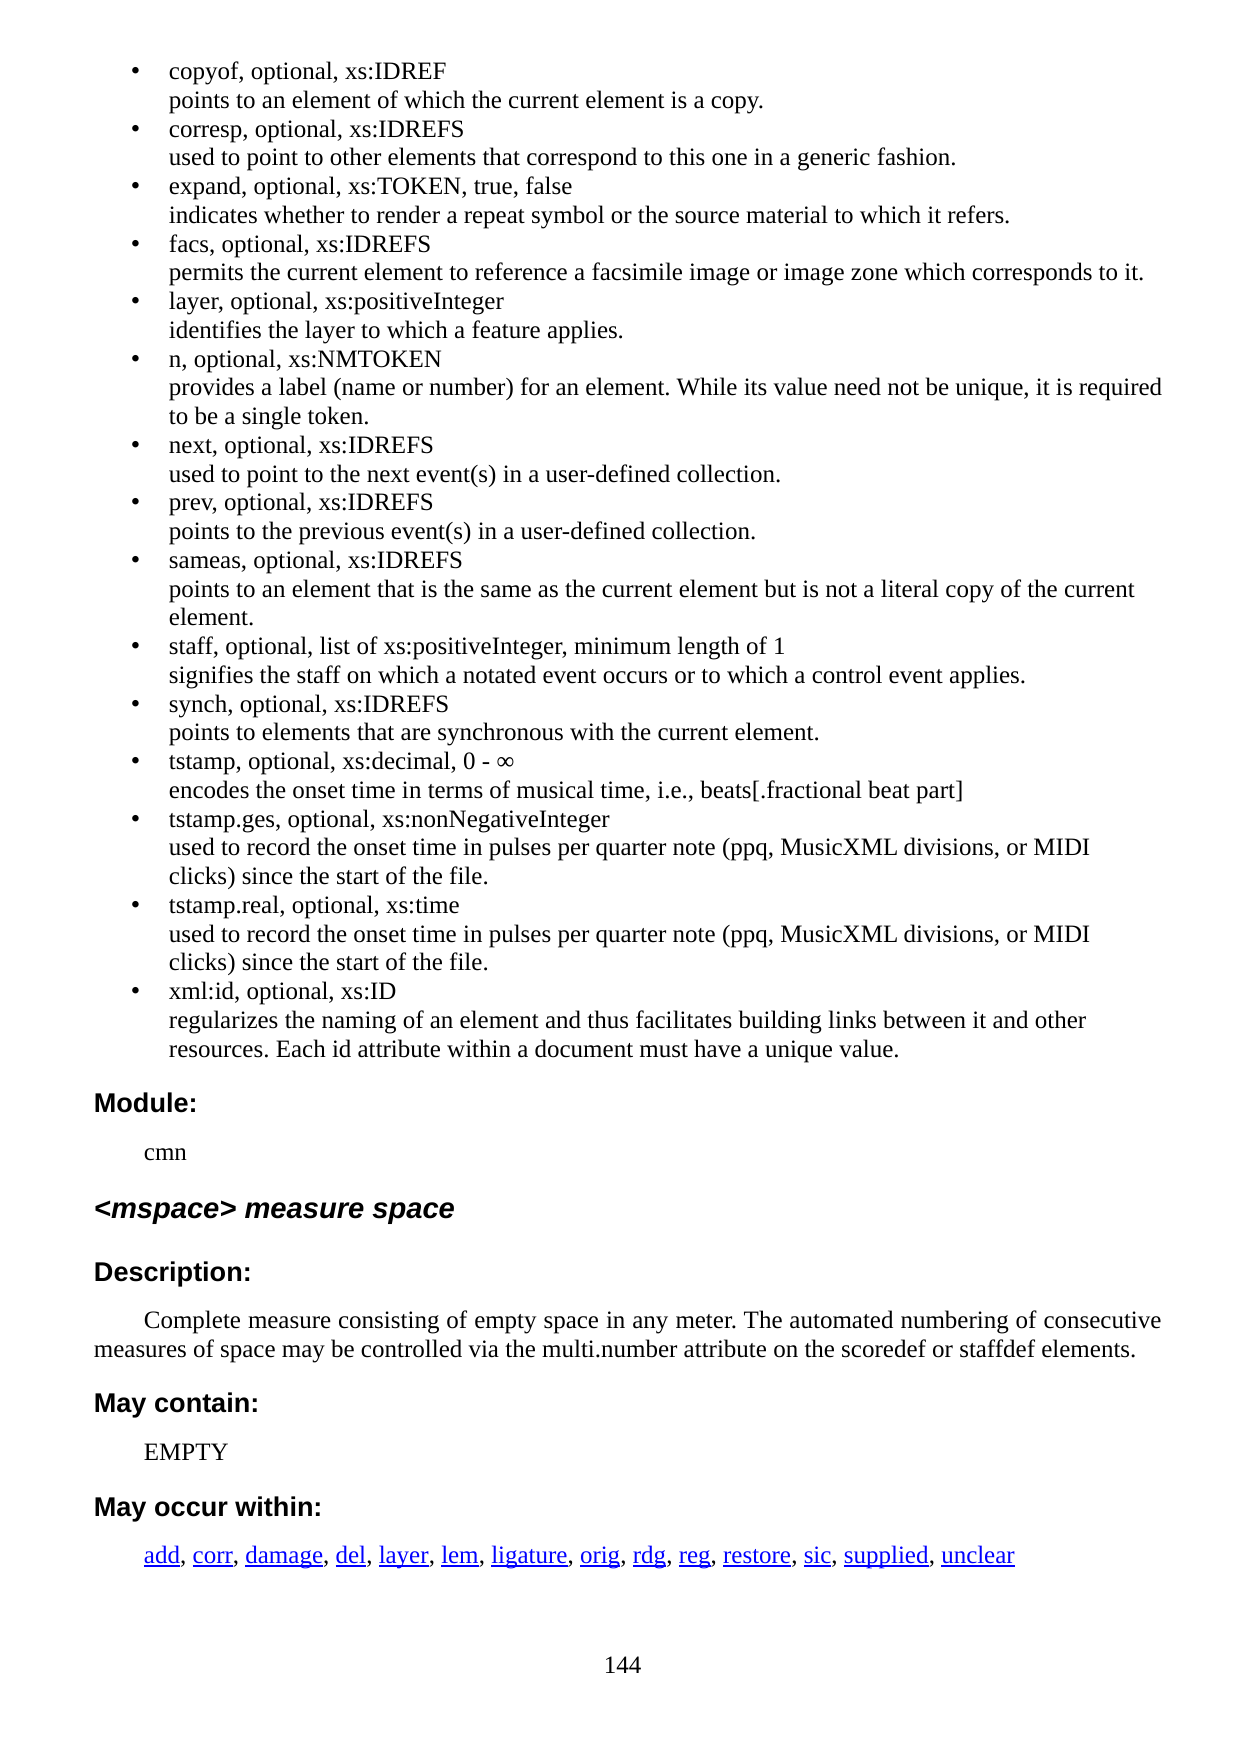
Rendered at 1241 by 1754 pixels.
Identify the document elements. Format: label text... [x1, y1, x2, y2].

text add, corr, damage, del, layer, lem, ligature, orig, rdg, reg, restore, sic, supplied, unclear [94, 1540, 1162, 1569]
list copyof, optional, xs:IDREF points to an element of which the current element is a copy. [131, 56, 1162, 114]
list facs, optional, xs:IDREFS permits the current element to reference a facsimile image or image zone which corresponds to it. [131, 229, 1162, 286]
text EMPTY [94, 1437, 1162, 1466]
list sameas, optional, xs:IDREFS points to an element that is the same as the current element but is not a literal copy of the current element. [131, 545, 1162, 631]
list expand, optional, xs:TOKEN, true, false indicates whether to render a repeat symbol or the source material to which it refers. [131, 171, 1162, 229]
list tstamp.ges, optional, xs:nonNegativeInteger used to record the onset time in pulses per quarter note (ppq, MusicXML divisions, or MIDI clicks) since the start of the file. [131, 804, 1162, 890]
list corresp, optional, xs:IDREFS used to point to other elements that correspond to this one in a generic fashion. [131, 114, 1162, 171]
list n, optional, xs:NMTOKEN provides a label (name or number) for an element. While its value need not be unique, it is required to be a single token. [131, 344, 1162, 430]
list next, optional, xs:IDREFS used to point to the next event(s) in a user-defined collection. [131, 430, 1162, 487]
list prev, optional, xs:IDREFS points to the previous event(s) in a user-defined collection. [131, 487, 1162, 545]
subtitle May contain: [94, 1387, 1162, 1419]
list synch, optional, xs:IDREFS points to elements that are synchronous with the current element. [131, 689, 1162, 746]
subtitle <mspace> measure space [94, 1191, 1162, 1224]
list layer, optional, xs:positiveInteger identifies the layer to which a feature applies. [131, 286, 1162, 344]
list tstamp, optional, xs:decimal, 0 - ∞ encodes the onset time in terms of musical time, i.e., beats[.fractional beat part] [131, 746, 1162, 804]
list tstamp.real, optional, xs:time used to record the onset time in pulses per quarter note (ppq, MusicXML divisions, or MIDI clicks) since the start of the file. [131, 890, 1162, 976]
subtitle Description: [94, 1256, 1162, 1287]
list staff, optional, list of xs:positiveInteger, minimum length of 1 signifies the staff on which a notated event occurs or to which a control event applies. [131, 631, 1162, 689]
subtitle Module: [94, 1087, 1162, 1119]
text cmn [94, 1137, 1162, 1166]
list xml:id, optional, xs:ID regularizes the naming of an element and thus facilitates building links between it and other resources. Each id attribute within a document must have a unique value. [131, 976, 1162, 1062]
text Complete measure consisting of empty space in any meter. The automated numbering of consecutive measures of space may be controlled via the multi.number attribute on the scoredef or staffdef elements. [94, 1305, 1162, 1362]
subtitle May occur within: [94, 1491, 1162, 1522]
